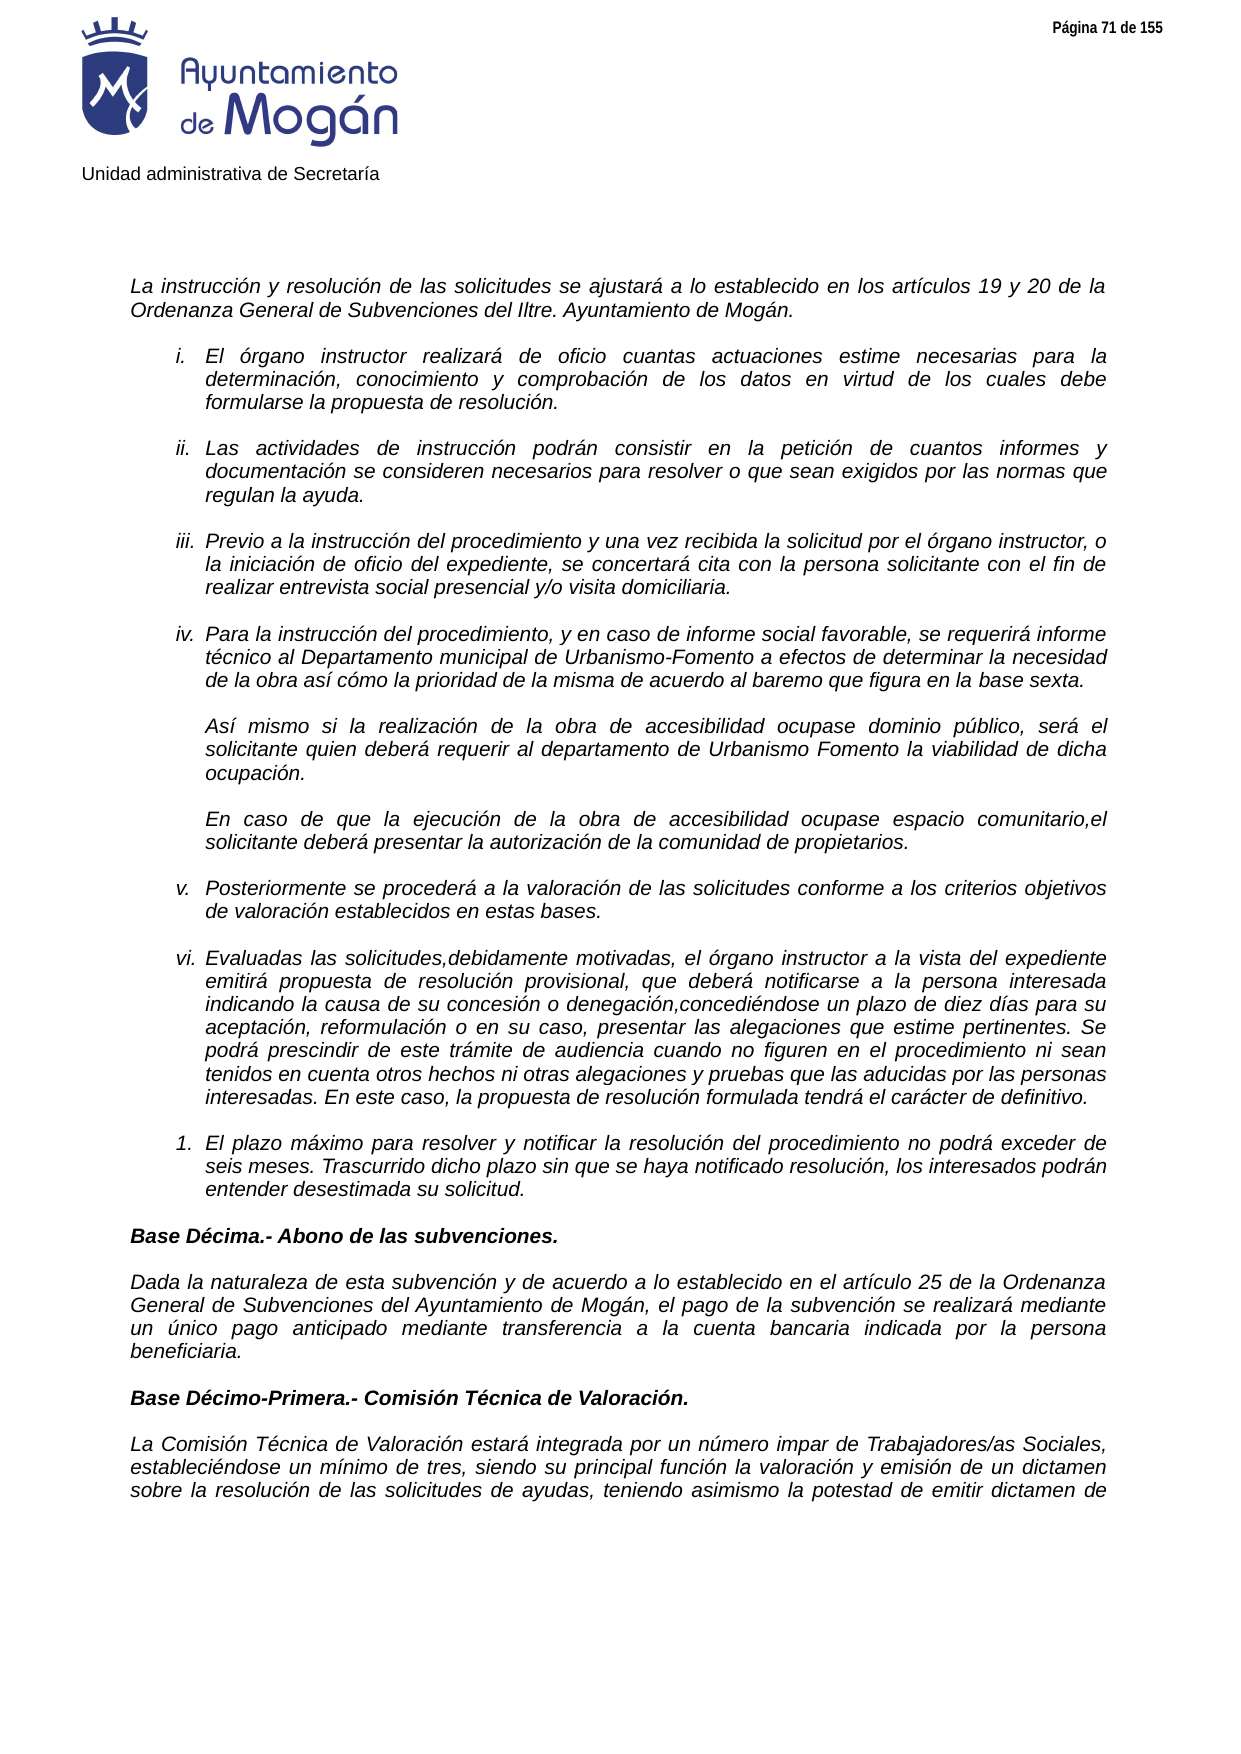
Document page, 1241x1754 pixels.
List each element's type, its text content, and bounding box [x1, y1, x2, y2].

text La instrucción y resolución de las solicitudes se ajustará a lo establecido en los artículos 19 y 20 de la Ordenanza General de Subvenciones del Iltre. Ayuntamiento de Mogán. [130, 275, 1110, 321]
list Evaluadas las solicitudes,debidamente motivadas, el órgano instructor a la vista del expediente emitirá propuesta de resolución provisional, que deberá notificarse a la persona interesada indicando la causa de su concesión o denegación,concediéndose un plazo de diez días para su aceptación, reformulación o en su caso, presentar las alegaciones que estime pertinentes. Se podrá prescindir de este trámite de audiencia cuando no figuren en el procedimiento ni sean tenidos en cuenta otros hechos ni otras alegaciones y pruebas que las aducidas por las personas interesadas. En este caso, la propuesta de resolución formulada tendrá el carácter de definitivo. [176, 946, 1110, 1109]
text Dada la naturaleza de esta subvención y de acuerdo a lo establecido en el artículo 25 de la Ordenanza General de Subvenciones del Ayuntamiento de Mogán, el pago de la subvención se realizará mediante un único pago anticipado mediante transferencia a la cuenta bancaria indicada por la persona beneficiaria. [130, 1270, 1110, 1363]
text Base Décimo-Primera.- Comisión Técnica de Valoración. [130, 1386, 1110, 1409]
text Así mismo si la realización de la obra de accesibilidad ocupase dominio público, será el solicitante quien deberá requerir al departamento de Urbanismo Fomento la viabilidad de dicha ocupación. [205, 715, 1110, 784]
list Las actividades de instrucción podrán consistir en la petición de cuantos informes y documentación se consideren necesarios para resolver o que sean exigidos por las normas que regulan la ayuda. [176, 437, 1110, 507]
text Base Décima.- Abono de las subvenciones. [130, 1224, 1110, 1247]
list Previo a la instrucción del procedimiento y una vez recibida la solicitud por el órgano instructor, o la iniciación de oficio del expediente, se concertará cita con la persona solicitante con el fin de realizar entrevista social presencial y/o visita domiciliaria. [176, 529, 1110, 599]
list El plazo máximo para resolver y notificar la resolución del procedimiento no podrá exceder de seis meses. Trascurrido dicho plazo sin que se haya notificado resolución, los interesados podrán entender desestimada su solicitud. [176, 1132, 1110, 1201]
list Para la instrucción del procedimiento, y en caso de informe social favorable, se requerirá informe técnico al Departamento municipal de Urbanismo-Fomento a efectos de determinar la necesidad de la obra así cómo la prioridad de la misma de acuerdo al baremo que figura en la base sexta. [176, 622, 1110, 692]
text En caso de que la ejecución de la obra de accesibilidad ocupase espacio comunitario,el solicitante deberá presentar la autorización de la comunidad de propietarios. [205, 807, 1110, 854]
picture [81, 17, 398, 153]
list El órgano instructor realizará de oficio cuantas actuaciones estime necesarias para la determinación, conocimiento y comprobación de los datos en virtud de los cuales debe formularse la propuesta de resolución. [176, 344, 1110, 414]
text La Comisión Técnica de Valoración estará integrada por un número impar de Trabajadores/as Sociales, estableciéndose un mínimo de tres, siendo su principal función la valoración y emisión de un dictamen sobre la resolución de las solicitudes de ayudas, teniendo asimismo la potestad de emitir dictamen de [130, 1432, 1110, 1502]
list Posteriormente se procederá a la valoración de las solicitudes conforme a los criterios objetivos de valoración establecidos en estas bases. [176, 877, 1110, 923]
